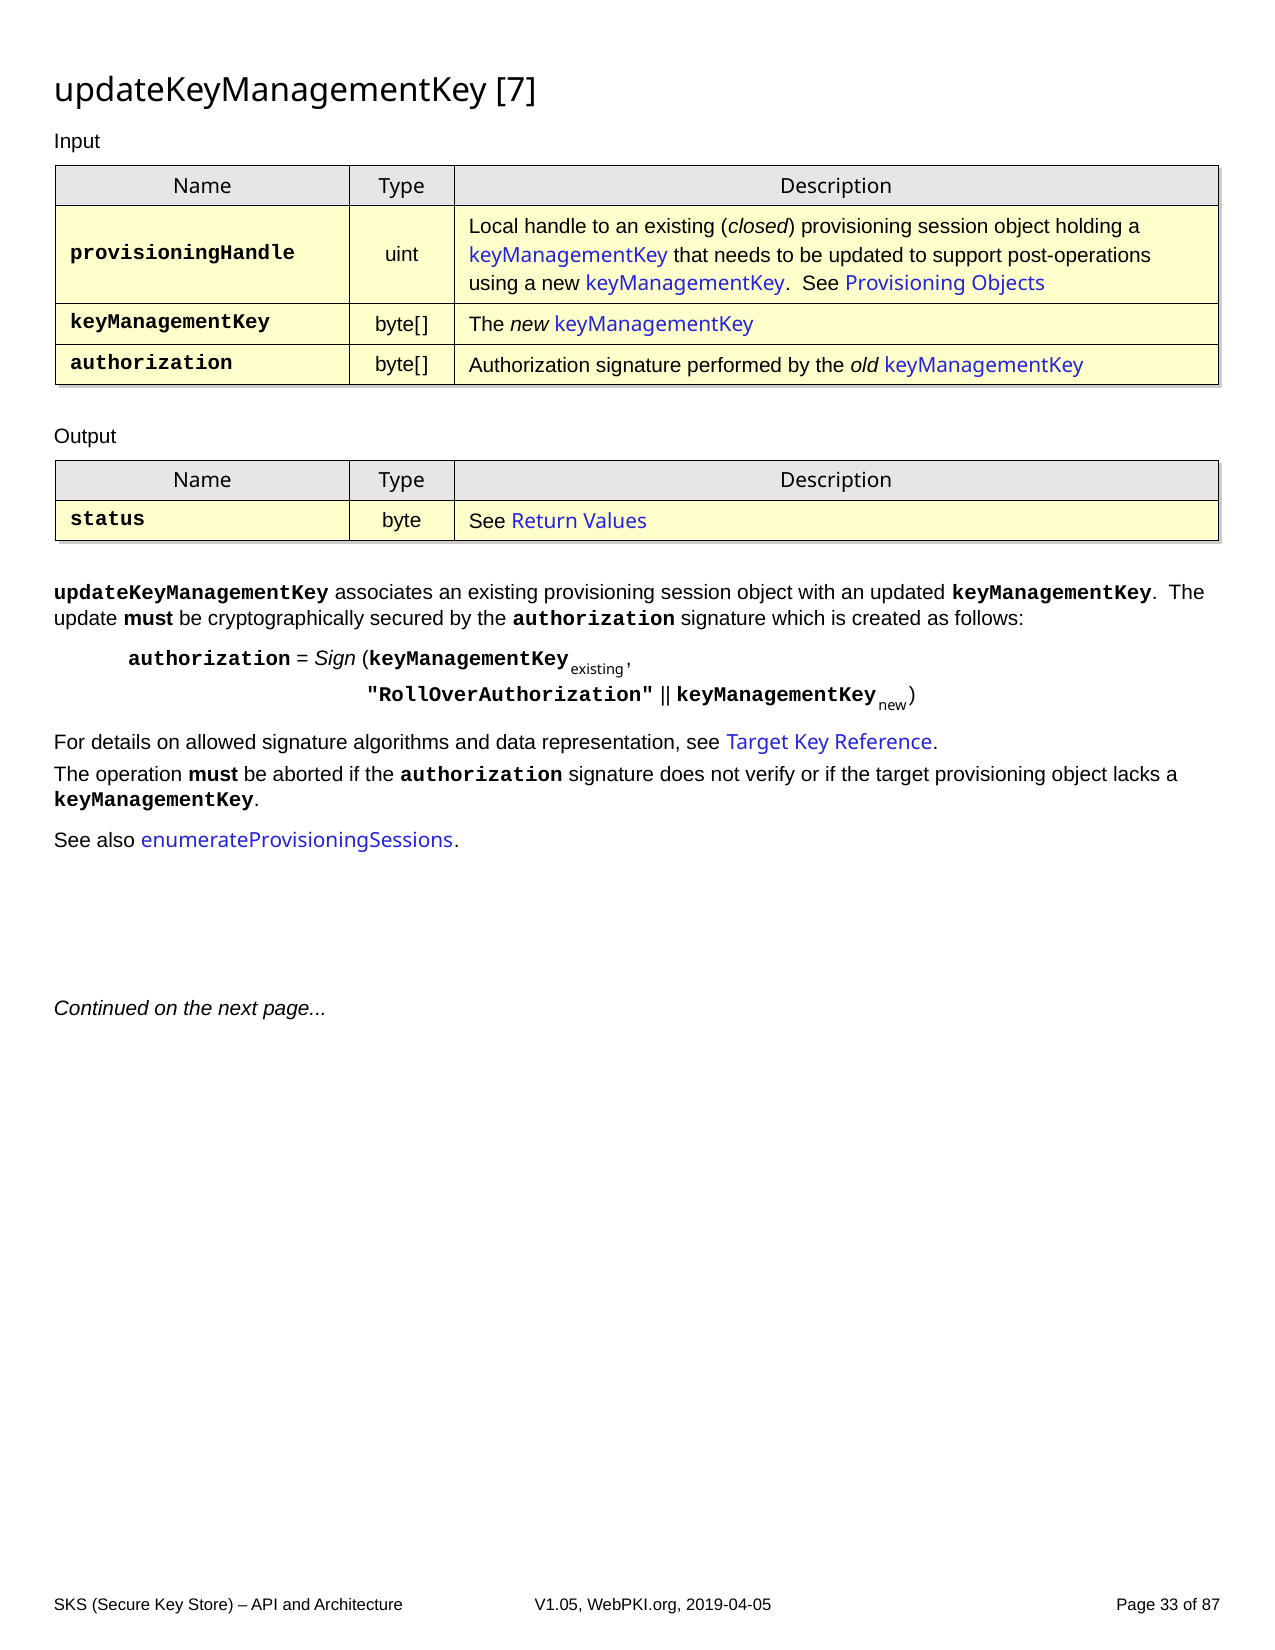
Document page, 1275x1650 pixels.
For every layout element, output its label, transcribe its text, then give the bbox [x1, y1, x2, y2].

table_cell Local handle to an existing (closed) provisioning session object holding a keyManagementKey that needs to be updated to support post-operations using a new keyManagementKey. See Provisioning Objects [455, 206, 1218, 303]
text Output [54, 424, 1221, 448]
text authorization = Sign (keyManagementKey existing , "RollOverAuthorization" || keyManagementKey new ) [54, 643, 1221, 715]
table_cell Authorization signature performed by the old keyManagementKey [455, 345, 1218, 384]
table_cell byte [350, 501, 454, 540]
table_cell keyManagementKey [56, 304, 349, 344]
table_cell byte⁮[ ] [350, 304, 454, 344]
text The operation must be aborted if the authorization signature does not verify or if the target provisioning object lacks a keyManagementKey. [54, 761, 1221, 813]
table_header Name [56, 461, 349, 500]
text Continued on the next page... [54, 996, 1221, 1020]
text updateKeyManagementKey associates an existing provisioning session object with an updated keyManagementKey. The update must be cryptographically secured by the authorization signature which is created as follows: [54, 580, 1221, 631]
table_cell authorization [56, 345, 349, 384]
table_cell See Return Values [455, 501, 1218, 540]
table_cell status [56, 501, 349, 540]
table_header Type [350, 166, 454, 205]
text See also enumerateProvisioningSessions. [54, 825, 1221, 853]
table_header Description [455, 461, 1218, 500]
table_header Description [455, 166, 1218, 205]
subtitle updateKeyManagementKey [7] [54, 66, 1221, 111]
table_cell byte⁮[ ] [350, 345, 454, 384]
table_cell provisioningHandle [56, 206, 349, 303]
table_cell uint [350, 206, 454, 303]
table_cell The new keyManagementKey‪‫‬‭‪‏‪‏‎ [455, 304, 1218, 344]
text Input [54, 129, 1221, 153]
table_header Name [56, 166, 349, 205]
text For details on allowed signature algorithms and data representation, see Target Key Reference. [54, 727, 1221, 755]
table_header Type [350, 461, 454, 500]
